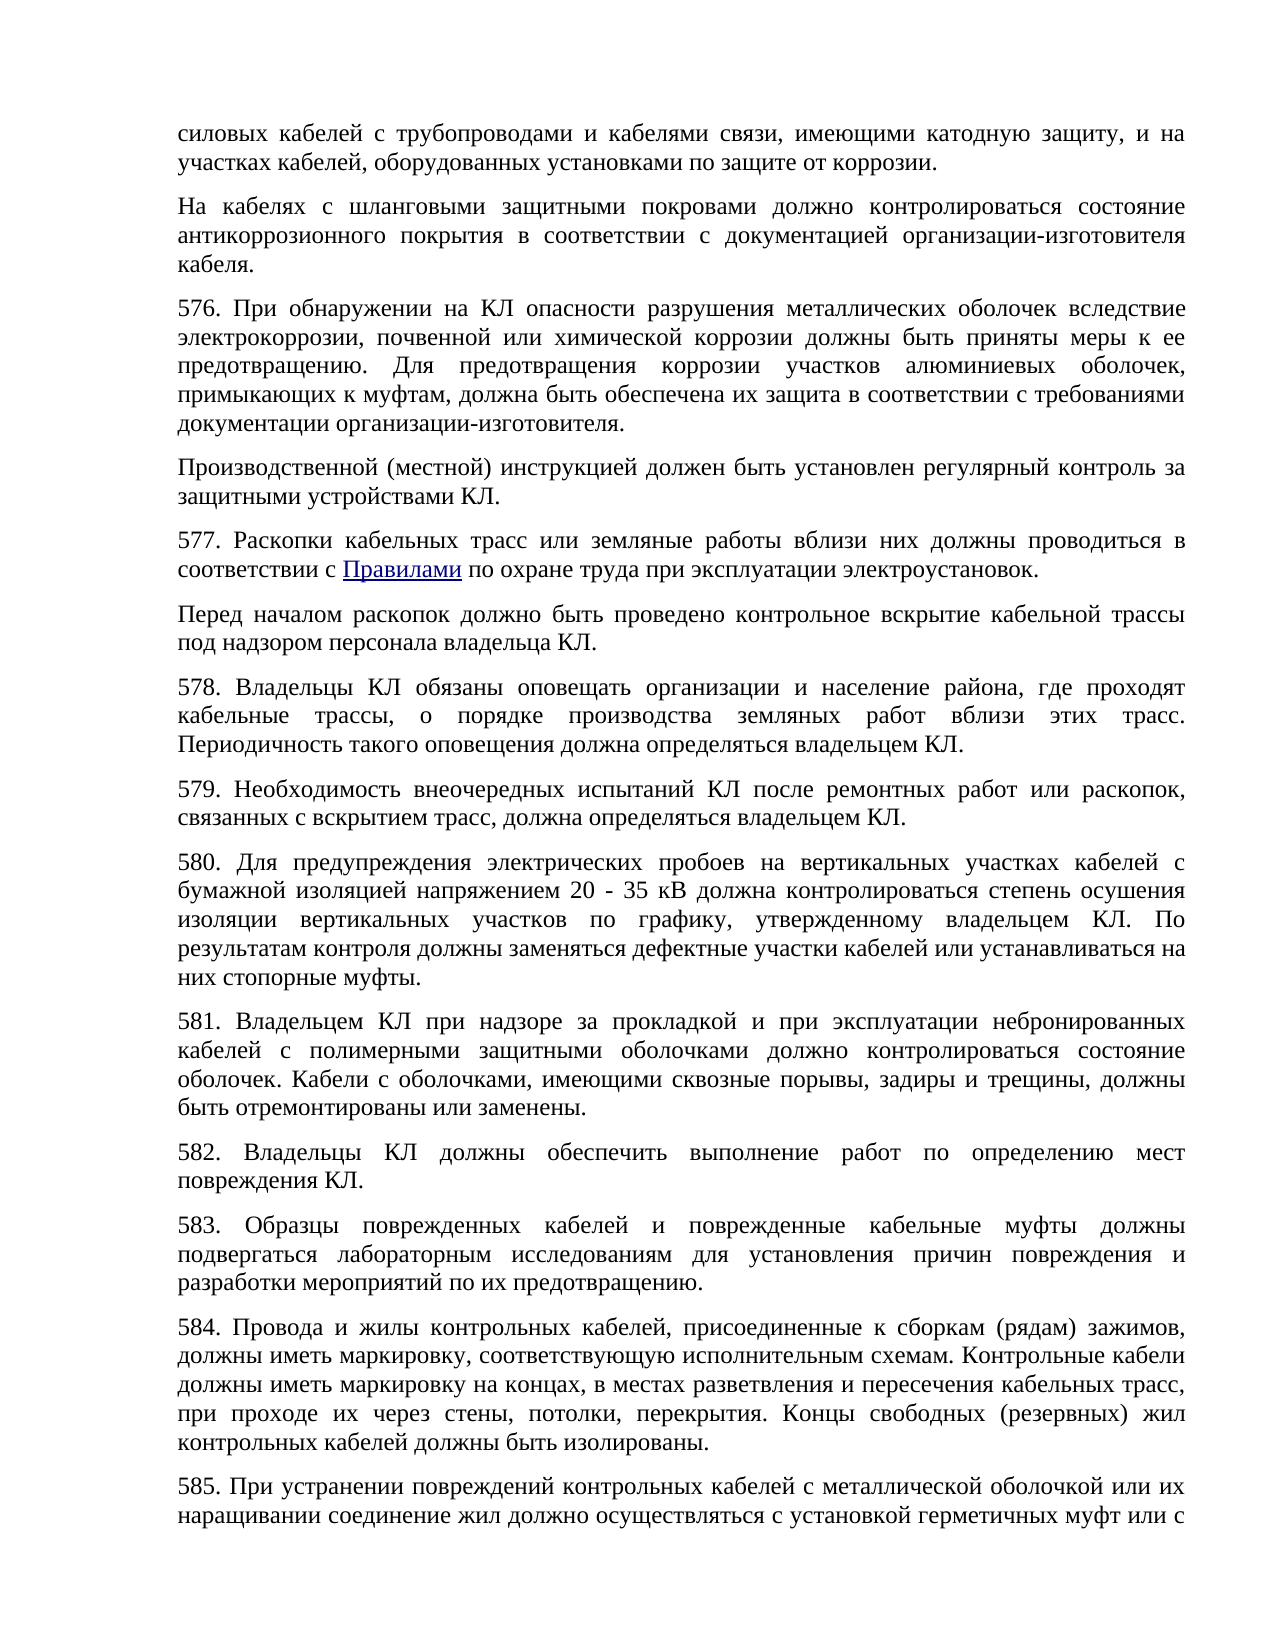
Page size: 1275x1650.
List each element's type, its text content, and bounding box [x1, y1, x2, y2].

text Производственной (местной) инструкцией должен быть установлен регулярный контроль за защитными устройствами КЛ. [177, 452, 1186, 510]
text 577. Раскопки кабельных трасс или земляные работы вблизи них должны проводиться в соответствии с Правилами по охране труда при эксплуатации электроустановок. [177, 526, 1186, 583]
text силовых кабелей с трубопроводами и кабелями связи, имеющими катодную защиту, и на участках кабелей, оборудованных установками по защите от коррозии. [177, 118, 1186, 176]
text 579. Необходимость внеочередных испытаний КЛ после ремонтных работ или раскопок, связанных с вскрытием трасс, должна определяться владельцем КЛ. [177, 774, 1186, 831]
text 584. Провода и жилы контрольных кабелей, присоединенные к сборкам (рядам) зажимов, должны иметь маркировку, соответствующую исполнительным схемам. Контрольные кабели должны иметь маркировку на концах, в местах разветвления и пересечения кабельных трасс, при проходе их через стены, потолки, перекрытия. Концы свободных (резервных) жил контрольных кабелей должны быть изолированы. [177, 1312, 1186, 1456]
text 581. Владельцем КЛ при надзоре за прокладкой и при эксплуатации небронированных кабелей с полимерными защитными оболочками должно контролироваться состояние оболочек. Кабели с оболочками, имеющими сквозные порывы, задиры и трещины, должны быть отремонтированы или заменены. [177, 1006, 1186, 1121]
text На кабелях с шланговыми защитными покровами должно контролироваться состояние антикоррозионного покрытия в соответствии с документацией организации-изготовителя кабеля. [177, 191, 1186, 277]
text 576. При обнаружении на КЛ опасности разрушения металлических оболочек вследствие электрокоррозии, почвенной или химической коррозии должны быть приняты меры к ее предотвращению. Для предотвращения коррозии участков алюминиевых оболочек, примыкающих к муфтам, должна быть обеспечена их защита в соответствии с требованиями документации организации-изготовителя. [177, 293, 1186, 437]
text 585. При устранении повреждений контрольных кабелей с металлической оболочкой или их наращивании соединение жил должно осуществляться с установкой герметичных муфт или с [177, 1471, 1186, 1529]
text Перед началом раскопок должно быть проведено контрольное вскрытие кабельной трассы под надзором персонала владельца КЛ. [177, 599, 1186, 656]
text 580. Для предупреждения электрических пробоев на вертикальных участках кабелей с бумажной изоляцией напряжением 20 - 35 кВ должна контролироваться степень осушения изоляции вертикальных участков по графику, утвержденному владельцем КЛ. По результатам контроля должны заменяться дефектные участки кабелей или устанавливаться на них стопорные муфты. [177, 847, 1186, 991]
text 582. Владельцы КЛ должны обеспечить выполнение работ по определению мест повреждения КЛ. [177, 1137, 1186, 1194]
text 578. Владельцы КЛ обязаны оповещать организации и население района, где проходят кабельные трассы, о порядке производства земляных работ вблизи этих трасс. Периодичность такого оповещения должна определяться владельцем КЛ. [177, 672, 1186, 758]
text 583. Образцы поврежденных кабелей и поврежденные кабельные муфты должны подвергаться лабораторным исследованиям для установления причин повреждения и разработки мероприятий по их предотвращению. [177, 1210, 1186, 1296]
